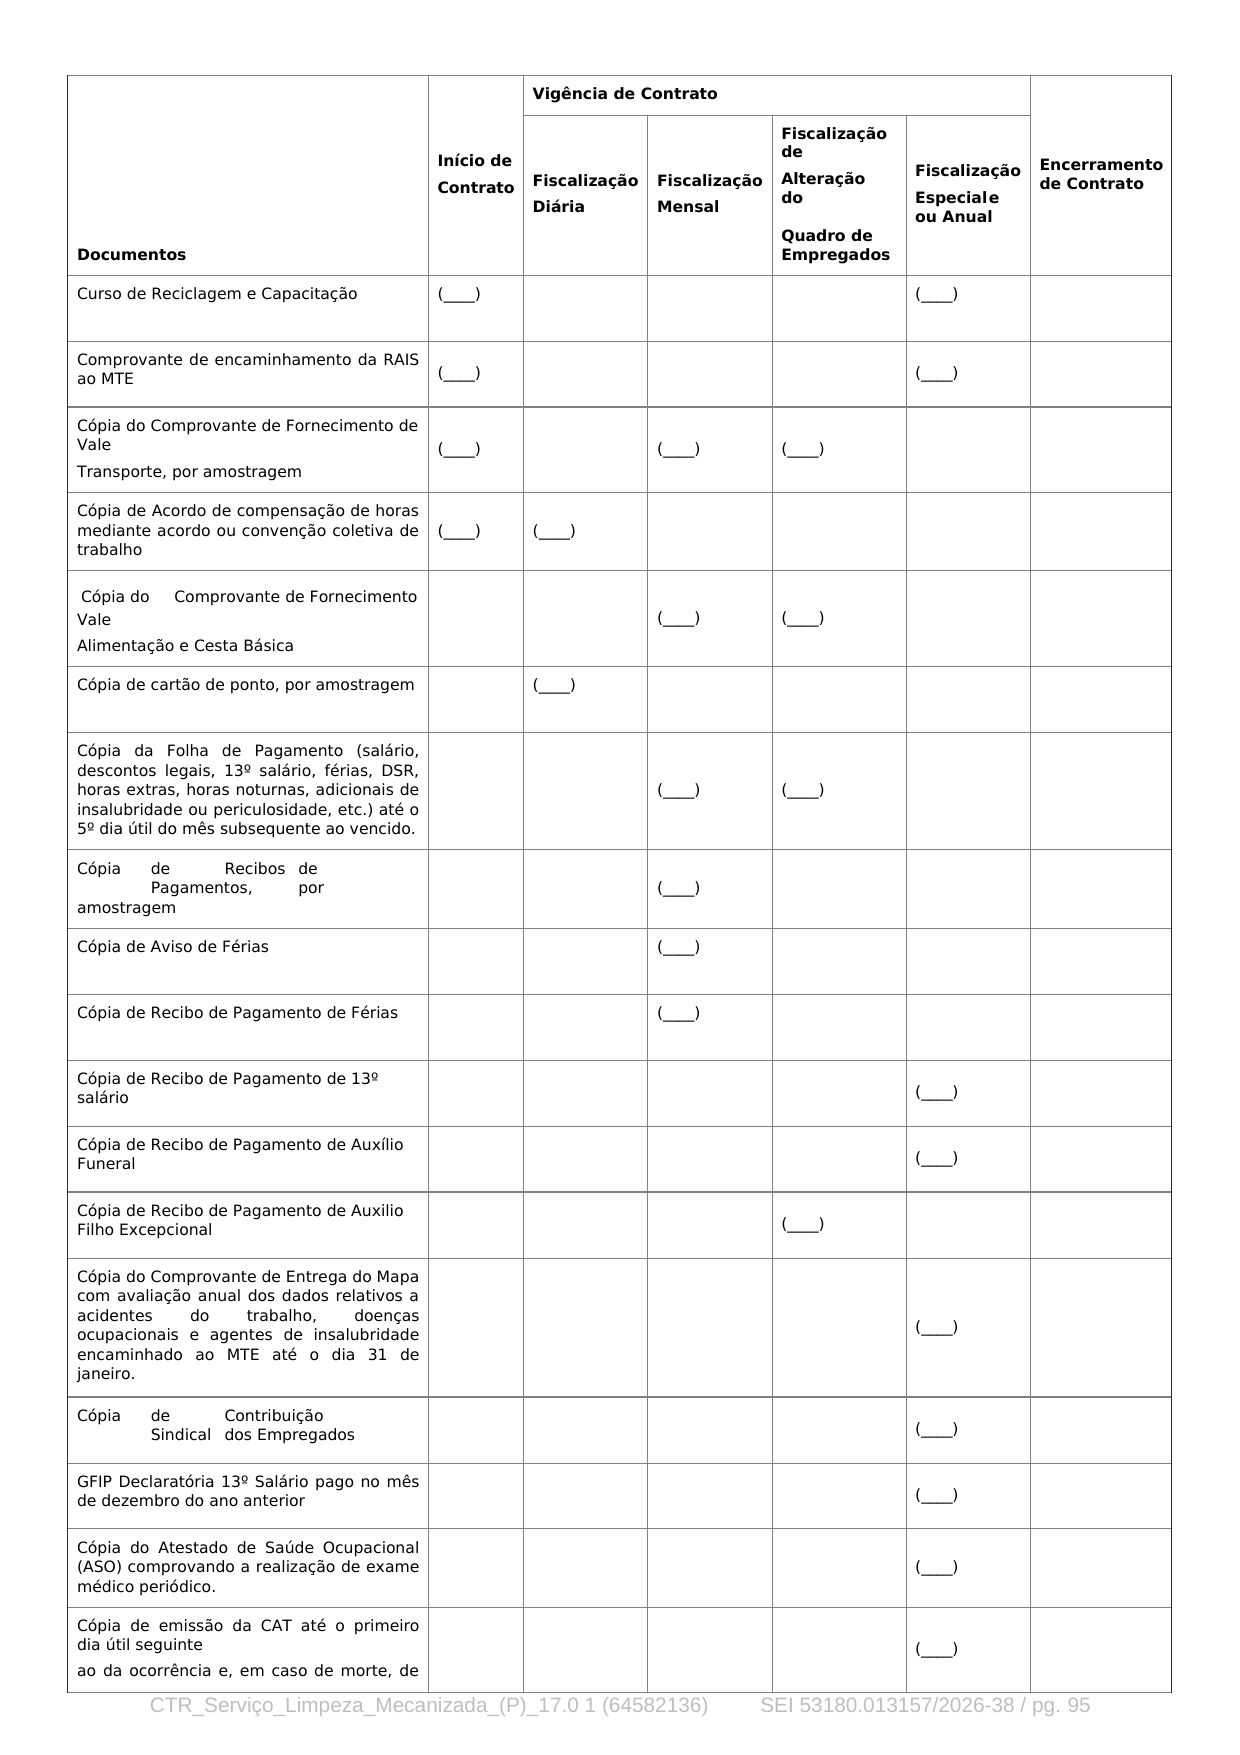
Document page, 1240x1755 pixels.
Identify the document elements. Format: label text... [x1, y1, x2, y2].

table_cell (____) [524, 667, 647, 732]
table_cell [773, 1061, 906, 1126]
table_cell Encerramento de Contrato [1031, 76, 1171, 274]
table_cell [524, 408, 647, 492]
table_cell [648, 1193, 772, 1257]
table_cell [429, 733, 523, 849]
table_cell [907, 408, 1030, 492]
table_cell (____) [907, 1608, 1030, 1692]
table_cell Curso de Reciclagem e Capacitação [68, 276, 428, 341]
table_cell Cópia de Recibo de Pagamento de 13º salário [68, 1061, 428, 1126]
table_cell [773, 995, 906, 1059]
table_cell [429, 1193, 523, 1257]
table_cell [1031, 1608, 1171, 1692]
table_cell [524, 995, 647, 1059]
table_cell [429, 571, 523, 666]
table_cell Cópia do Comprovante de Fornecimento de Vale Transporte, por amostragem [68, 408, 428, 492]
table_cell [1031, 733, 1171, 849]
table_cell (____) [773, 408, 906, 492]
table_cell [648, 1529, 772, 1607]
table_cell [648, 667, 772, 732]
table_cell [524, 1608, 647, 1692]
table_cell Cópia de emissão da CAT até o primeiro dia útil seguinte ao da ocorrência e, em caso de morte, de [68, 1608, 428, 1692]
table_cell [1031, 850, 1171, 928]
table_cell [429, 1608, 523, 1692]
table_cell (____) [773, 571, 906, 666]
table_cell [773, 1608, 906, 1692]
table_cell (____) [907, 1061, 1030, 1126]
table_cell (____) [907, 1529, 1030, 1607]
table_cell Cópia de Acordo de compensação de horas mediante acordo ou convenção coletiva de trabalho [68, 493, 428, 570]
table_cell [907, 929, 1030, 994]
table_cell [1031, 342, 1171, 406]
table_cell (____) [648, 929, 772, 994]
table_cell [773, 1259, 906, 1396]
table_cell (____) [907, 1398, 1030, 1462]
table_cell [524, 1193, 647, 1257]
table_cell Fiscalização de Alteração do Quadro de Empregados [773, 116, 906, 274]
table_cell Fiscalização Diária [524, 116, 647, 274]
table_cell Cópia de Recibo de Pagamento de Auxílio Funeral [68, 1127, 428, 1191]
table_cell (____) [907, 342, 1030, 406]
table_cell (____) [429, 408, 523, 492]
table_cell [429, 1127, 523, 1191]
table_cell Cópia de Contribuição Sindical dos Empregados [68, 1398, 428, 1462]
table_cell (____) [907, 276, 1030, 341]
table_cell (____) [429, 276, 523, 341]
table_cell GFIP Declaratória 13º Salário pago no mês de dezembro do ano anterior [68, 1464, 428, 1528]
table_cell [1031, 1529, 1171, 1607]
table_cell [907, 733, 1030, 849]
table_cell [1031, 1127, 1171, 1191]
table_cell [524, 850, 647, 928]
table_cell (____) [524, 493, 647, 570]
table_cell Cópia de Aviso de Férias [68, 929, 428, 994]
table_cell [429, 1529, 523, 1607]
table_cell [907, 995, 1030, 1059]
table_cell Cópia do Comprovante de Entrega do Mapa com avaliação anual dos dados relativos a acidentes do trabalho, doenças ocupacionais e agentes de insalubridade encaminhado ao MTE até o dia 31 de janeiro. [68, 1259, 428, 1396]
table_cell (____) [648, 571, 772, 666]
table_cell [524, 342, 647, 406]
table_cell [648, 1127, 772, 1191]
table_cell [524, 276, 647, 341]
table_cell [1031, 1061, 1171, 1126]
table_cell (____) [429, 493, 523, 570]
table_cell Cópia da Folha de Pagamento (salário, descontos legais, 13º salário, férias, DSR, horas extras, horas noturnas, adicionais de insalubridade ou periculosidade, etc.) até o 5º dia útil do mês subsequente ao vencido. [68, 733, 428, 849]
table_cell Comprovante de encaminhamento da RAIS ao MTE [68, 342, 428, 406]
table_cell [773, 1127, 906, 1191]
table_cell [524, 733, 647, 849]
table_cell [773, 493, 906, 570]
table_cell [773, 850, 906, 928]
table_cell [907, 667, 1030, 732]
table_cell [1031, 1259, 1171, 1396]
table_cell [773, 276, 906, 341]
table_cell [648, 1061, 772, 1126]
table_cell [648, 1398, 772, 1462]
table_cell (____) [648, 733, 772, 849]
table_cell [648, 1259, 772, 1396]
table_cell (____) [773, 733, 906, 849]
table_cell (____) [648, 995, 772, 1059]
table_cell [1031, 1464, 1171, 1528]
table_cell Fiscalização Mensal [648, 116, 772, 274]
table_cell [429, 1398, 523, 1462]
table_cell [429, 995, 523, 1059]
table_cell [524, 1464, 647, 1528]
table_cell [524, 571, 647, 666]
table_cell Cópia do Atestado de Saúde Ocupacional (ASO) comprovando a realização de exame médico periódico. [68, 1529, 428, 1607]
table_cell [773, 1529, 906, 1607]
table_cell [1031, 408, 1171, 492]
table_cell [1031, 493, 1171, 570]
table_cell [1031, 276, 1171, 341]
table_cell [773, 1464, 906, 1528]
table_cell Cópia de Recibo de Pagamento de Auxilio Filho Excepcional [68, 1193, 428, 1257]
table_cell [648, 493, 772, 570]
table_cell [429, 1061, 523, 1126]
table_cell (____) [907, 1259, 1030, 1396]
table_cell [524, 1398, 647, 1462]
table_cell [1031, 1193, 1171, 1257]
table_cell [648, 1464, 772, 1528]
table_cell (____) [648, 408, 772, 492]
table_cell (____) [907, 1464, 1030, 1528]
table_cell Início de Contrato [429, 76, 523, 274]
table_cell [524, 1529, 647, 1607]
table_cell (____) [773, 1193, 906, 1257]
table_cell [907, 1193, 1030, 1257]
table_cell (____) [429, 342, 523, 406]
table_cell [1031, 995, 1171, 1059]
table_cell [648, 342, 772, 406]
table_cell [429, 850, 523, 928]
table_cell (____) [907, 1127, 1030, 1191]
table_cell [429, 1464, 523, 1528]
table_cell [773, 667, 906, 732]
table_cell [1031, 571, 1171, 666]
table_cell [648, 276, 772, 341]
table_cell (____) [648, 850, 772, 928]
table_cell [524, 1127, 647, 1191]
table_cell [773, 929, 906, 994]
table_cell Cópia do Comprovante de Fornecimento Vale Alimentação e Cesta Básica [68, 571, 428, 666]
table_cell Cópia de cartão de ponto, por amostragem [68, 667, 428, 732]
table_cell [1031, 929, 1171, 994]
table_cell [524, 1259, 647, 1396]
table_cell [907, 571, 1030, 666]
table_cell Cópia de Recibos de Pagamentos, por amostragem [68, 850, 428, 928]
table_cell [1031, 1398, 1171, 1462]
table_cell [773, 342, 906, 406]
table_cell Vigência de Contrato [524, 76, 1030, 114]
table_cell Documentos [68, 76, 428, 274]
table_cell [907, 493, 1030, 570]
table_cell [524, 1061, 647, 1126]
table_cell [524, 929, 647, 994]
table_cell [907, 850, 1030, 928]
table_cell [1031, 667, 1171, 732]
table_cell [429, 1259, 523, 1396]
table_cell [429, 929, 523, 994]
table_cell Cópia de Recibo de Pagamento de Férias [68, 995, 428, 1059]
table_cell Fiscalização Especial e ou Anual [907, 116, 1030, 274]
table_cell [648, 1608, 772, 1692]
table_cell [773, 1398, 906, 1462]
table_cell [429, 667, 523, 732]
